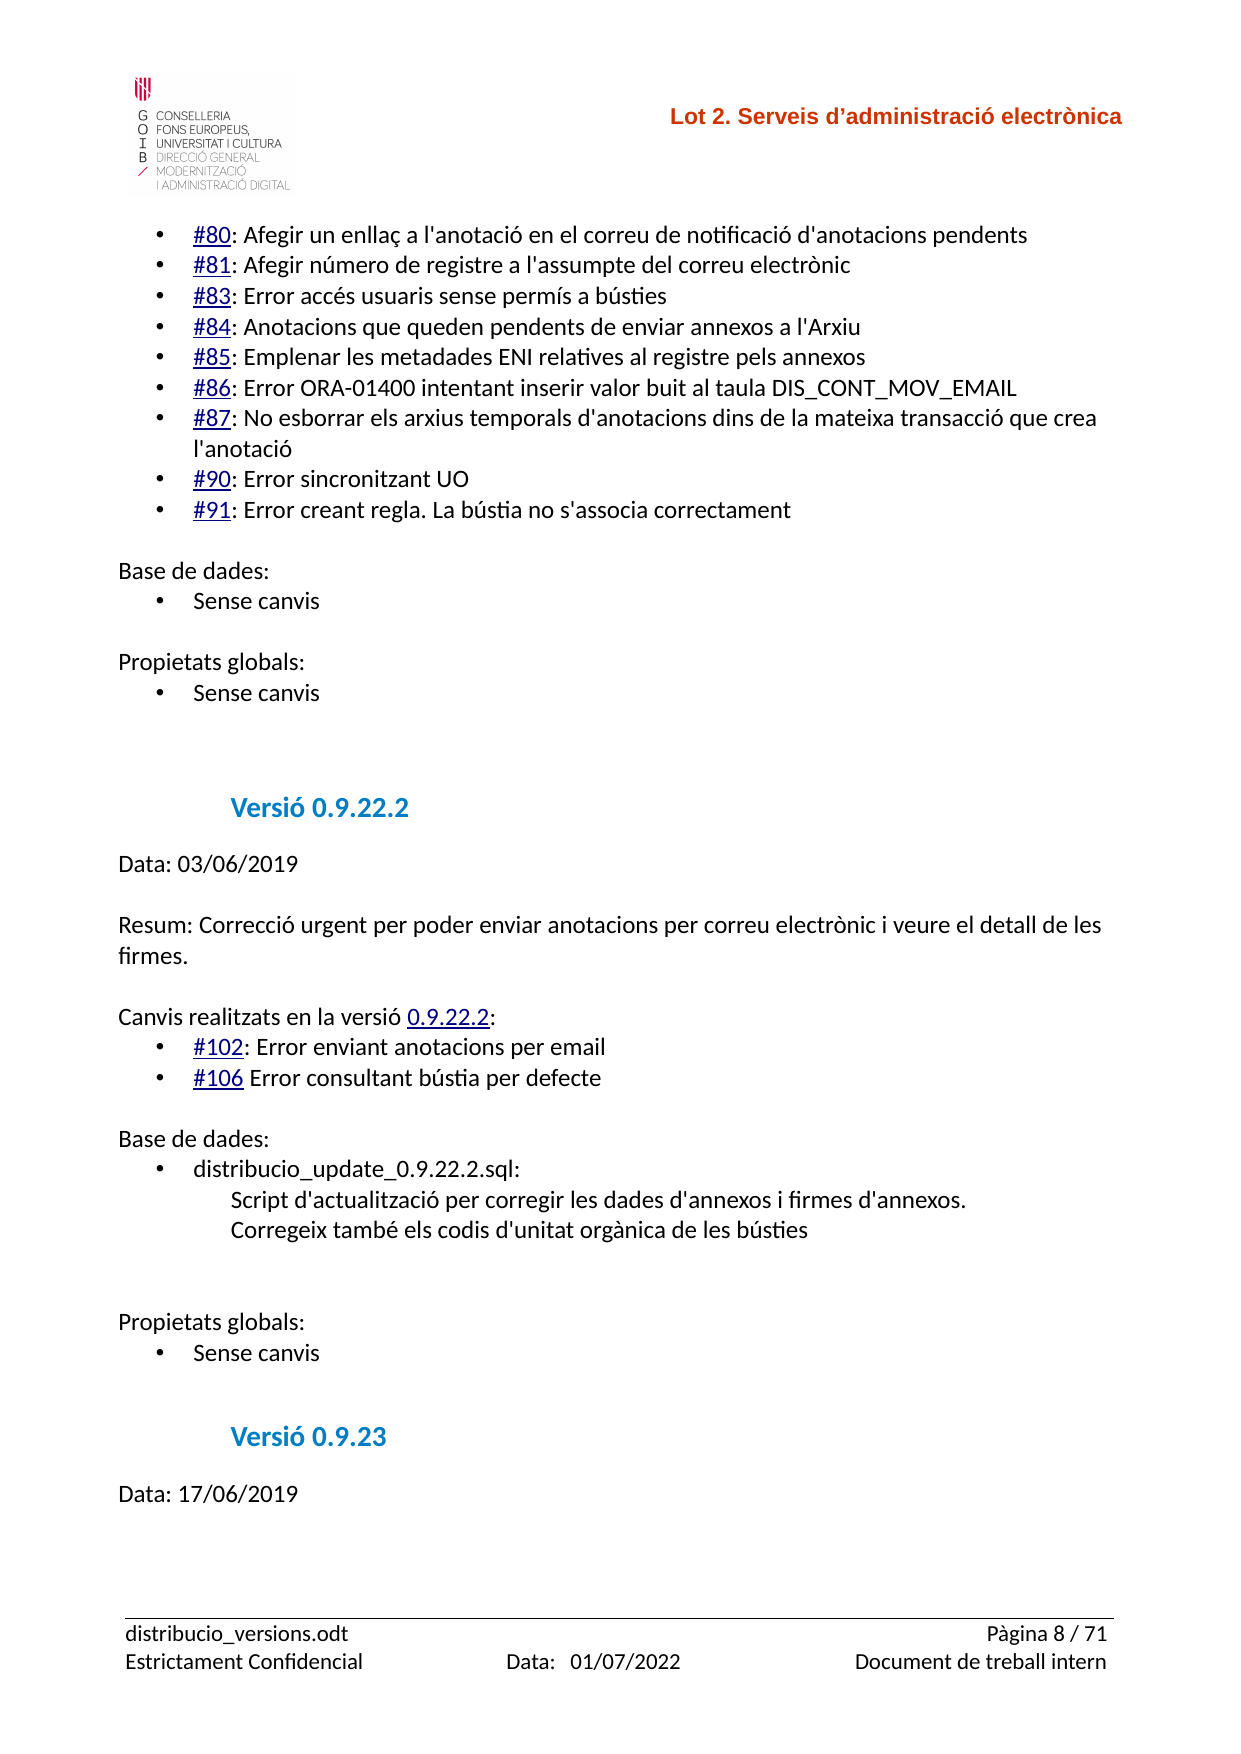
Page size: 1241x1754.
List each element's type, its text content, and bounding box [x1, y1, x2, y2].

list distribucio_update_0.9.22.2.sql: [156, 1154, 1122, 1184]
subtitle Versió 0.9.22.2 [153, 789, 1122, 825]
text Canvis realitzats en la versió 0.9.22.2: [118, 1001, 1122, 1032]
list #90: Error sincronitzant UO [156, 463, 1122, 494]
list #85: Emplenar les metadades ENI relatives al registre pels annexos [156, 341, 1122, 372]
list #81: Afegir número de registre a l'assumpte del correu electrònic [156, 250, 1122, 280]
subtitle Versió 0.9.23 [153, 1418, 1122, 1454]
list #86: Error ORA-01400 intentant inserir valor buit al taula DIS_CONT_MOV_EMAIL [156, 372, 1122, 402]
text Base de dades: [118, 1123, 1122, 1154]
list Sense canvis [156, 677, 1122, 707]
text Propietats globals: [118, 646, 1122, 677]
list #106 Error consultant bústia per defecte [156, 1062, 1122, 1093]
text Propietats globals: [118, 1306, 1122, 1337]
list Corregeix també els codis d'unitat orgànica de les bústies [193, 1215, 1122, 1245]
list #87: No esborrar els arxius temporals d'anotacions dins de la mateixa transacció que crea l'anotació [156, 402, 1122, 463]
text Data: 03/06/2019 [118, 848, 1122, 879]
list Script d'actualització per corregir les dades d'annexos i firmes d'annexos. [193, 1184, 1122, 1215]
text Resum: Correcció urgent per poder enviar anotacions per correu electrònic i veure el detall de les firmes. [118, 909, 1122, 971]
text Data: 17/06/2019 [118, 1478, 1122, 1508]
picture [126, 70, 299, 197]
list Sense canvis [156, 585, 1122, 616]
list #83: Error accés usuaris sense permís a bústies [156, 280, 1122, 311]
list Sense canvis [156, 1337, 1122, 1367]
list #91: Error creant regla. La bústia no s'associa correctament [156, 494, 1122, 524]
list #80: Afegir un enllaç a l'anotació en el correu de notificació d'anotacions pendents [156, 219, 1122, 250]
list #102: Error enviant anotacions per email [156, 1032, 1122, 1062]
list #84: Anotacions que queden pendents de enviar annexos a l'Arxiu [156, 311, 1122, 341]
text Base de dades: [118, 555, 1122, 585]
